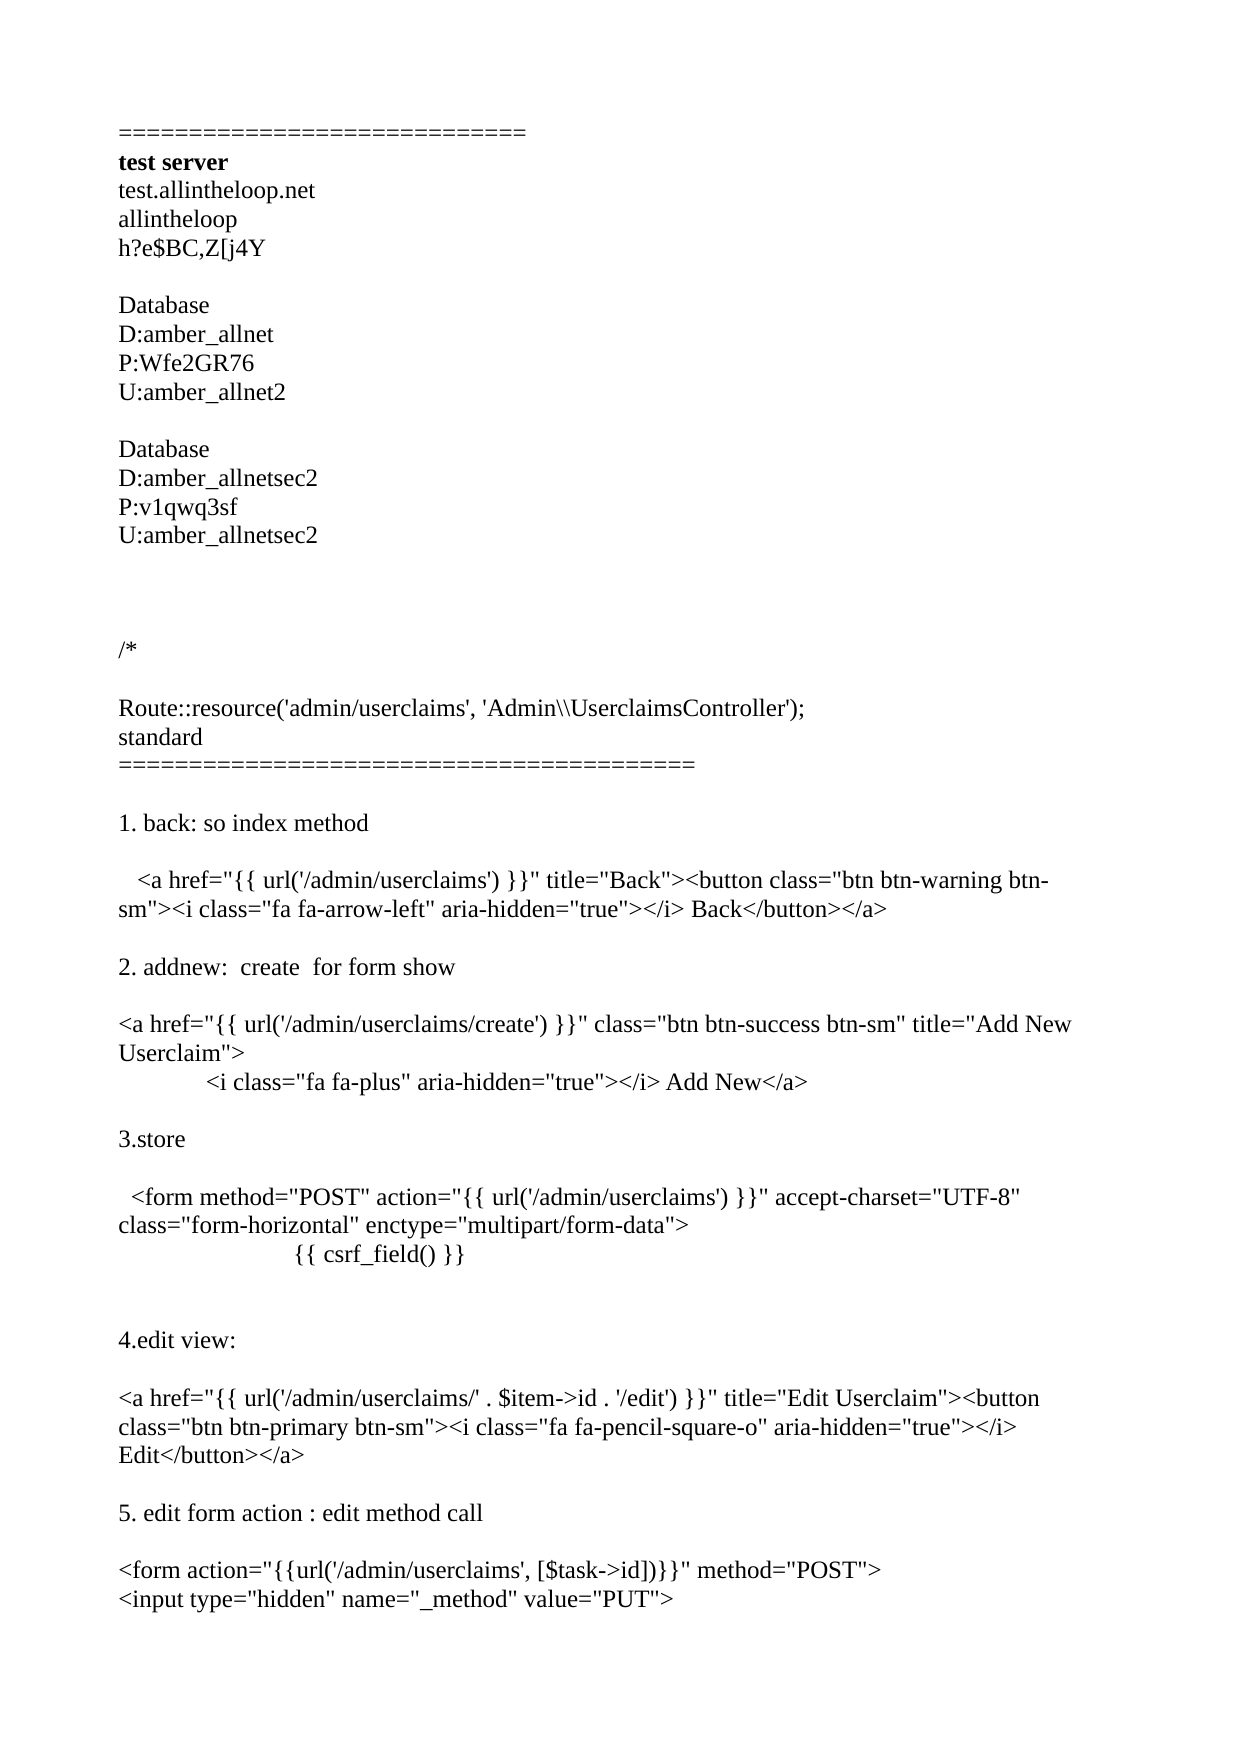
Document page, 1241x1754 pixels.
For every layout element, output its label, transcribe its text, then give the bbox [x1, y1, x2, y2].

text 5. edit form action : edit method call [118, 1498, 1122, 1527]
text 2. addnew: create for form show [118, 952, 1122, 981]
text P:v1qwq3sf [118, 492, 1122, 521]
text h?e$BC,Z[j4Y [118, 233, 1122, 262]
text Route::resource('admin/userclaims', 'Admin\\UserclaimsController'); [118, 693, 1122, 722]
text U:amber_allnet2 [118, 377, 1122, 406]
text <i class="fa fa-plus" aria-hidden="true"></i> Add New</a> [118, 1067, 1122, 1096]
text ========================================= [118, 751, 1122, 779]
text 4.edit view: [118, 1326, 1122, 1354]
text <a href="{{ url('/admin/userclaims') }}" title="Back"><button class="btn btn-warning btn-sm"><i class="fa fa-arrow-left" aria-hidden="true"></i> Back</button></a> [118, 866, 1122, 923]
text Database [118, 434, 1122, 463]
text <form action="{{url('/admin/userclaims', [$task->id])}}" method="POST"> [118, 1556, 1122, 1584]
text P:Wfe2GR76 [118, 348, 1122, 377]
text Database [118, 291, 1122, 319]
text 1. back: so index method [118, 808, 1122, 837]
text <a href="{{ url('/admin/userclaims/create') }}" class="btn btn-success btn-sm" title="Add New Userclaim"> [118, 1009, 1122, 1067]
text test.allintheloop.net [118, 176, 1122, 204]
text {{ csrf_field() }} [118, 1239, 1122, 1268]
text <a href="{{ url('/admin/userclaims/' . $item->id . '/edit') }}" title="Edit Userclaim"><button class="btn btn-primary btn-sm"><i class="fa fa-pencil-square-o" aria-hidden="true"></i> Edit</button></a> [118, 1383, 1122, 1469]
text D:amber_allnet [118, 319, 1122, 348]
text <form method="POST" action="{{ url('/admin/userclaims') }}" accept-charset="UTF-8" class="form-horizontal" enctype="multipart/form-data"> [118, 1182, 1122, 1239]
text <input type="hidden" name="_method" value="PUT"> [118, 1584, 1122, 1613]
text D:amber_allnetsec2 [118, 463, 1122, 492]
text 3.store [118, 1124, 1122, 1153]
text test server [118, 147, 1122, 176]
text allintheloop [118, 204, 1122, 233]
text /* [118, 636, 1122, 664]
text ============================= [118, 118, 1122, 147]
text standard [118, 722, 1122, 751]
text U:amber_allnetsec2 [118, 521, 1122, 549]
